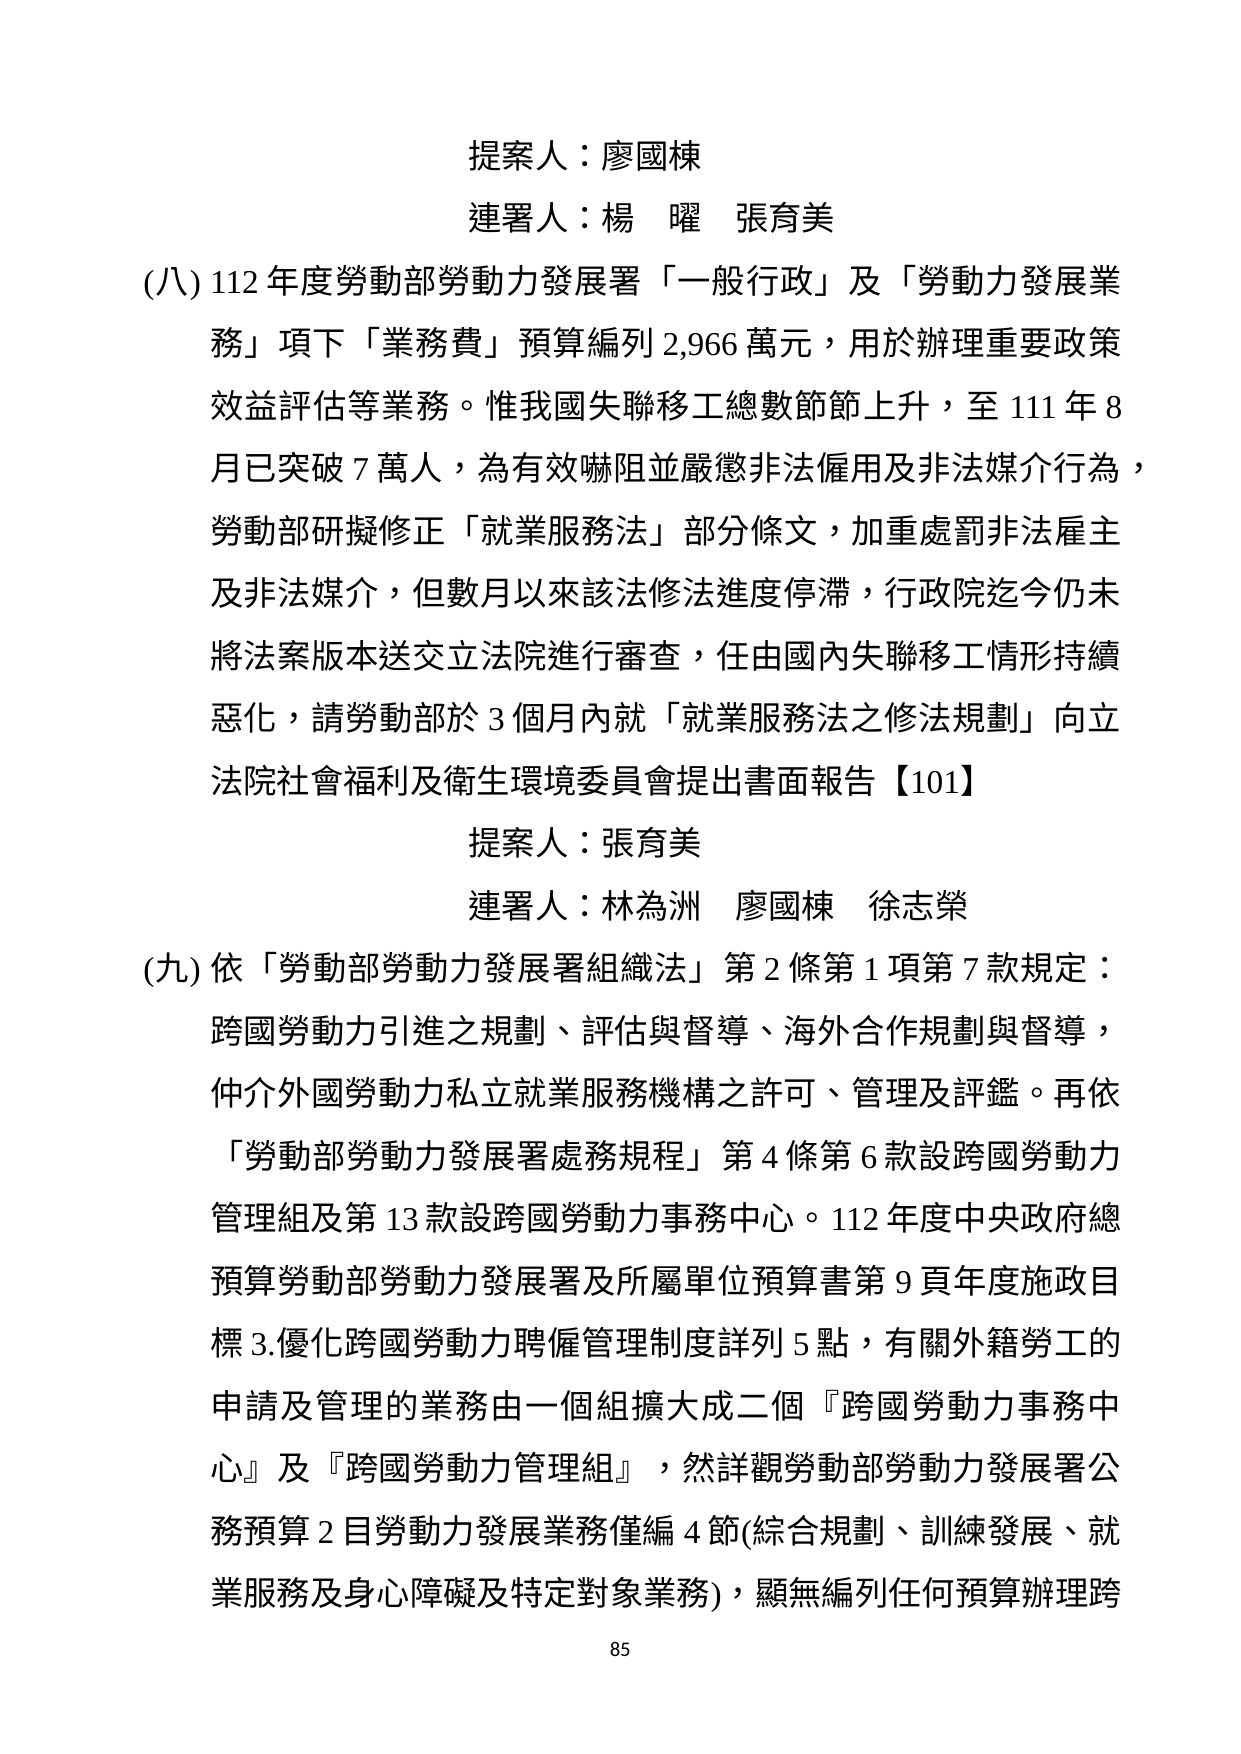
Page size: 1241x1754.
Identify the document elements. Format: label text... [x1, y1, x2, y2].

text (九) 依「勞動部勞動力發展署組織法」第2條第1項第7款規定：跨國勞動力引進之規劃、評估與督導、海外合作規劃與督導，仲介外國勞動力私立就業服務機構之許可、管理及評鑑。再依「勞動部勞動力發展署處務規程」第4條第6款設跨國勞動力管理組及第13款設跨國勞動力事務中心。112年度中央政府總預算勞動部勞動力發展署及所屬單位預算書第9頁年度施政目標3.優化跨國勞動力聘僱管理制度詳列5點，有關外籍勞工的申請及管理的業務由一個組擴大成二個『跨國勞動力事務中心』及『跨國勞動力管理組』，然詳觀勞動部勞動力發展署公務預算2目勞動力發展業務僅編4節(綜合規劃、訓練發展、就業服務及身心障礙及特定對象業務)，顯無編列任何預算辦理跨 [143, 925, 1122, 1612]
text 連署人：林為洲 廖國棟 徐志榮 [468, 862, 1122, 925]
text (八) 112年度勞動部勞動力發展署「一般行政」及「勞動力發展業務」項下「業務費」預算編列2,966萬元，用於辦理重要政策效益評估等業務。惟我國失聯移工總數節節上升，至111年8月已突破7萬人，為有效嚇阻並嚴懲非法僱用及非法媒介行為，勞動部研擬修正「就業服務法」部分條文，加重處罰非法雇主及非法媒介，但數月以來該法修法進度停滯，行政院迄今仍未將法案版本送交立法院進行審查，任由國內失聯移工情形持續惡化，請勞動部於3個月內就「就業服務法之修法規劃」向立法院社會福利及衛生環境委員會提出書面報告【101】 [143, 237, 1122, 800]
text 連署人：楊 曜 張育美 [468, 175, 1122, 237]
text 提案人：張育美 [468, 800, 1122, 862]
text 提案人：廖國棟 [468, 112, 1122, 175]
